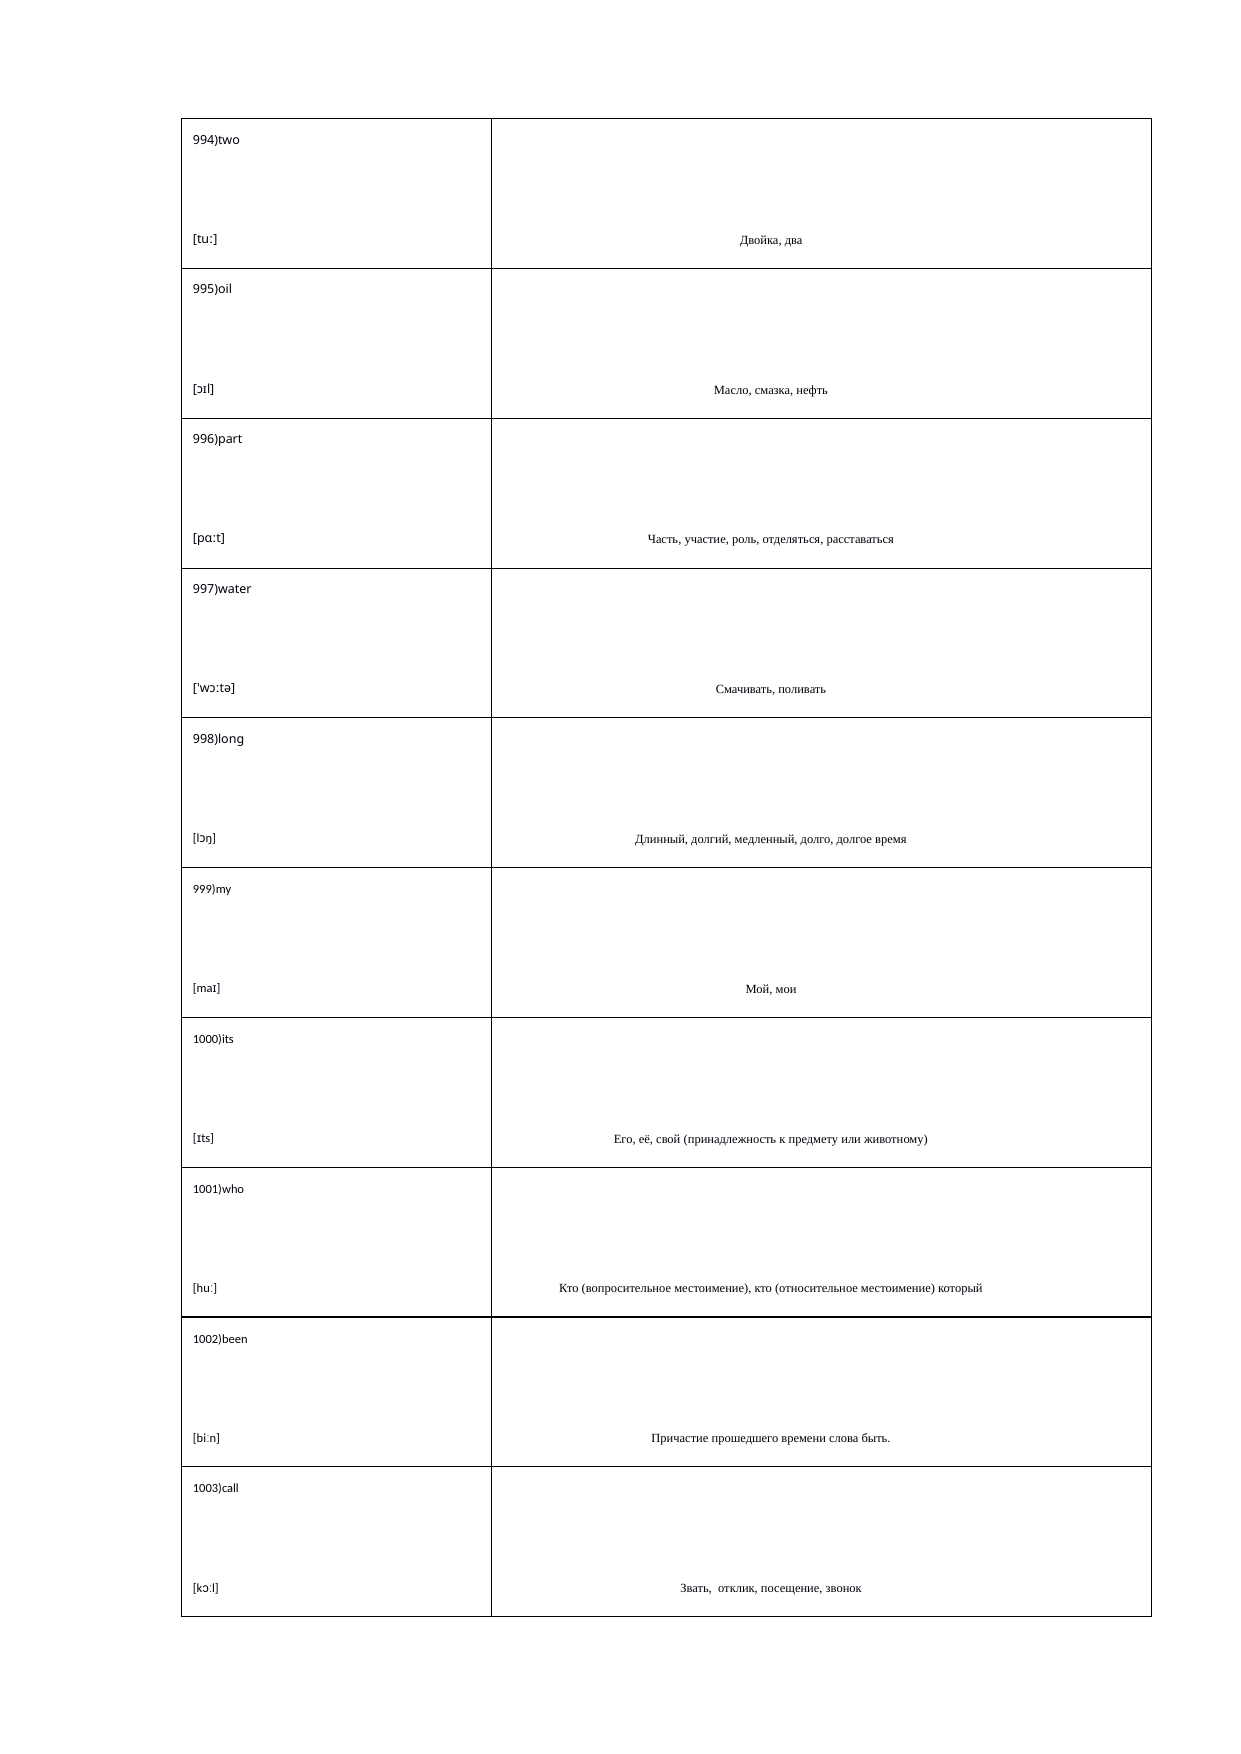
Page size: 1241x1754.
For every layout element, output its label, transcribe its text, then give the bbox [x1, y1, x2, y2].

table_cell 997)water ['wɔːtə] [182, 569, 491, 717]
table_cell Масло, смазка, нефть [492, 269, 1151, 418]
table_cell Звать, отклик, посещение, звонок [492, 1467, 1151, 1616]
table_cell 1001)who [huː] [182, 1168, 491, 1316]
table_cell 1003)call [kɔːl] [182, 1467, 491, 1616]
table_cell Смачивать, поливать [492, 569, 1151, 717]
table_cell 999)my [maɪ] [182, 868, 491, 1017]
table_cell Причастие прошедшего времени слова быть. [492, 1318, 1151, 1466]
table_cell Длинный, долгий, медленный, долго, долгое время [492, 718, 1151, 867]
table_cell 1000)its [ɪts] [182, 1018, 491, 1167]
table_cell Его, её, свой (принадлежность к предмету или животному) [492, 1018, 1151, 1167]
table_cell 995)oil [ɔɪl] [182, 269, 491, 418]
table_cell 996)part [pɑːt] [182, 419, 491, 567]
table_cell 1002)been [biːn] [182, 1318, 491, 1466]
table_cell Часть, участие, роль, отделяться, расставаться [492, 419, 1151, 567]
table_cell Двойка, два [492, 119, 1151, 268]
table_cell Кто (вопросительное местоимение), кто (относительное местоимение) который [492, 1168, 1151, 1316]
table_cell 994)two [tuː] [182, 119, 491, 268]
table_cell 998)long [lɔŋ] [182, 718, 491, 867]
table_cell Мой, мои [492, 868, 1151, 1017]
